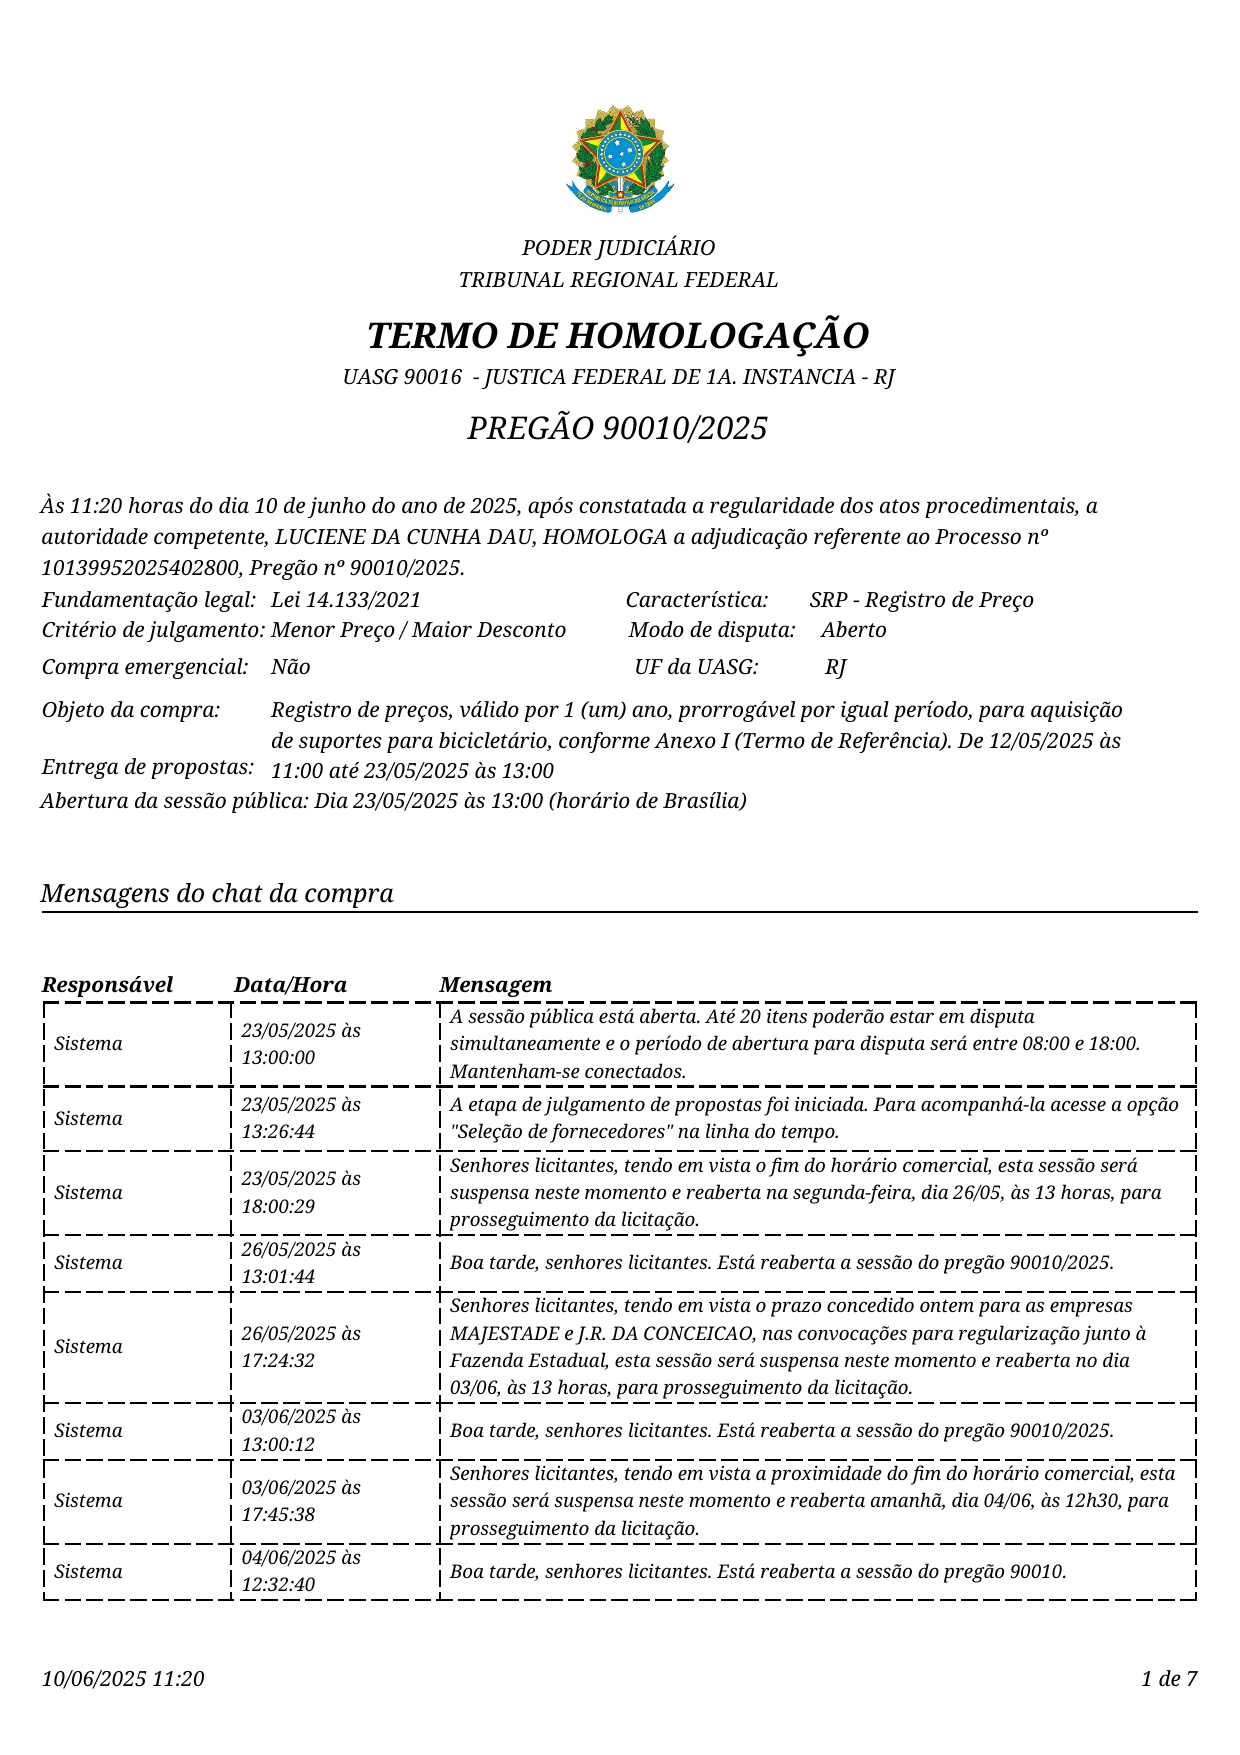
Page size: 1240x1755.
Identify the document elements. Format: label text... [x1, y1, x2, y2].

table_cell Critério de julgamento: [42, 615, 271, 652]
table_cell Boa tarde, senhores licitantes. Está reaberta a sessão do pregão 90010/2025. [440, 1402, 1196, 1458]
table_cell 03/06/2025 às 13:00:12 [231, 1402, 439, 1458]
table_header Sistema [44, 1001, 231, 1085]
table_cell Sistema [44, 1085, 231, 1150]
table_cell 23/05/2025 às 18:00:29 [231, 1150, 439, 1234]
table_cell Senhores licitantes, tendo em vista o fim do horário comercial, esta sessão será suspensa neste momento e reaberta na segunda-feira, dia 26/05, às 13 horas, para prosseguimento da licitação. [440, 1150, 1196, 1234]
text Responsável Data/Hora Mensagem [42, 971, 1200, 999]
subtitle TERMO DE HOMOLOGAÇÃO [42, 311, 1198, 359]
table_cell A etapa de julgamento de propostas foi iniciada. Para acompanhá-la acesse a opção "Seleção de fornecedores" na linha do tempo. [440, 1085, 1196, 1150]
text PODER JUDICIÁRIO [42, 233, 1198, 261]
table_header A sessão pública está aberta. Até 20 itens poderão estar em disputa simultaneamente e o período de abertura para disputa será entre 08:00 e 18:00. Mantenham-se conectados. [440, 1001, 1196, 1085]
table_header Fundamentação legal: [42, 585, 271, 615]
table_cell Senhores licitantes, tendo em vista o prazo concedido ontem para as empresas MAJESTADE e J.R. DA CONCEICAO, nas convocações para regularização junto à Fazenda Estadual, esta sessão será suspensa neste momento e reaberta no dia 03/06, às 13 horas, para prosseguimento da licitação. [440, 1291, 1196, 1402]
table_cell Sistema [44, 1150, 231, 1234]
table_cell Boa tarde, senhores licitantes. Está reaberta a sessão do pregão 90010/2025. [440, 1234, 1196, 1291]
table_cell 04/06/2025 às 12:32:40 [231, 1543, 439, 1599]
table_cell Sistema [44, 1291, 231, 1402]
text Mensagens do chat da compra [40, 876, 1200, 910]
table_cell Senhores licitantes, tendo em vista a proximidade do fim do horário comercial, esta sessão será suspensa neste momento e reaberta amanhã, dia 04/06, às 12h30, para prosseguimento da licitação. [440, 1459, 1196, 1542]
table_header Lei 14.133/2021 Característica: SRP - Registro de Preço [271, 585, 1133, 615]
table_cell 26/05/2025 às 17:24:32 [231, 1291, 439, 1402]
table_cell 26/05/2025 às 13:01:44 [231, 1234, 439, 1291]
table_cell Sistema [44, 1402, 231, 1458]
table_cell Sistema [44, 1234, 231, 1291]
table_cell Não UF da UASG: RJ Registro de preços, válido por 1 (um) ano, prorrogável por igual período, para aquisição de suportes para bicicletário, conforme Anexo I (Termo de Referência). De 12/05/2025 às 11:00 até 23/05/2025 às 13:00 [271, 653, 1133, 787]
table_cell Compra emergencial: Objeto da compra: Entrega de propostas: [42, 653, 271, 787]
text UASG 90016 - JUSTICA FEDERAL DE 1A. INSTANCIA - RJ [42, 362, 1198, 391]
table_header 23/05/2025 às 13:00:00 [231, 1001, 439, 1085]
text TRIBUNAL REGIONAL FEDERAL [42, 265, 1198, 293]
subtitle PREGÃO 90010/2025 [42, 406, 1198, 449]
text Abertura da sessão pública: Dia 23/05/2025 às 13:00 (horário de Brasília) [40, 787, 1200, 815]
table_cell Sistema [44, 1543, 231, 1599]
table_cell Sistema [44, 1459, 231, 1542]
table_cell 03/06/2025 às 17:45:38 [231, 1459, 439, 1542]
text Às 11:20 horas do dia 10 de junho do ano de 2025, após constatada a regularidade dos atos procedimentais, a autoridade competente, LUCIENE DA CUNHA DAU, HOMOLOGA a adjudicação referente ao Processo nº 10139952025402800, Pregão nº 90010/2025. [40, 491, 1200, 582]
table_cell Menor Preço / Maior Desconto Modo de disputa: Aberto [271, 615, 1133, 652]
table_cell 23/05/2025 às 13:26:44 [231, 1085, 439, 1150]
table_cell Boa tarde, senhores licitantes. Está reaberta a sessão do pregão 90010. [440, 1543, 1196, 1599]
